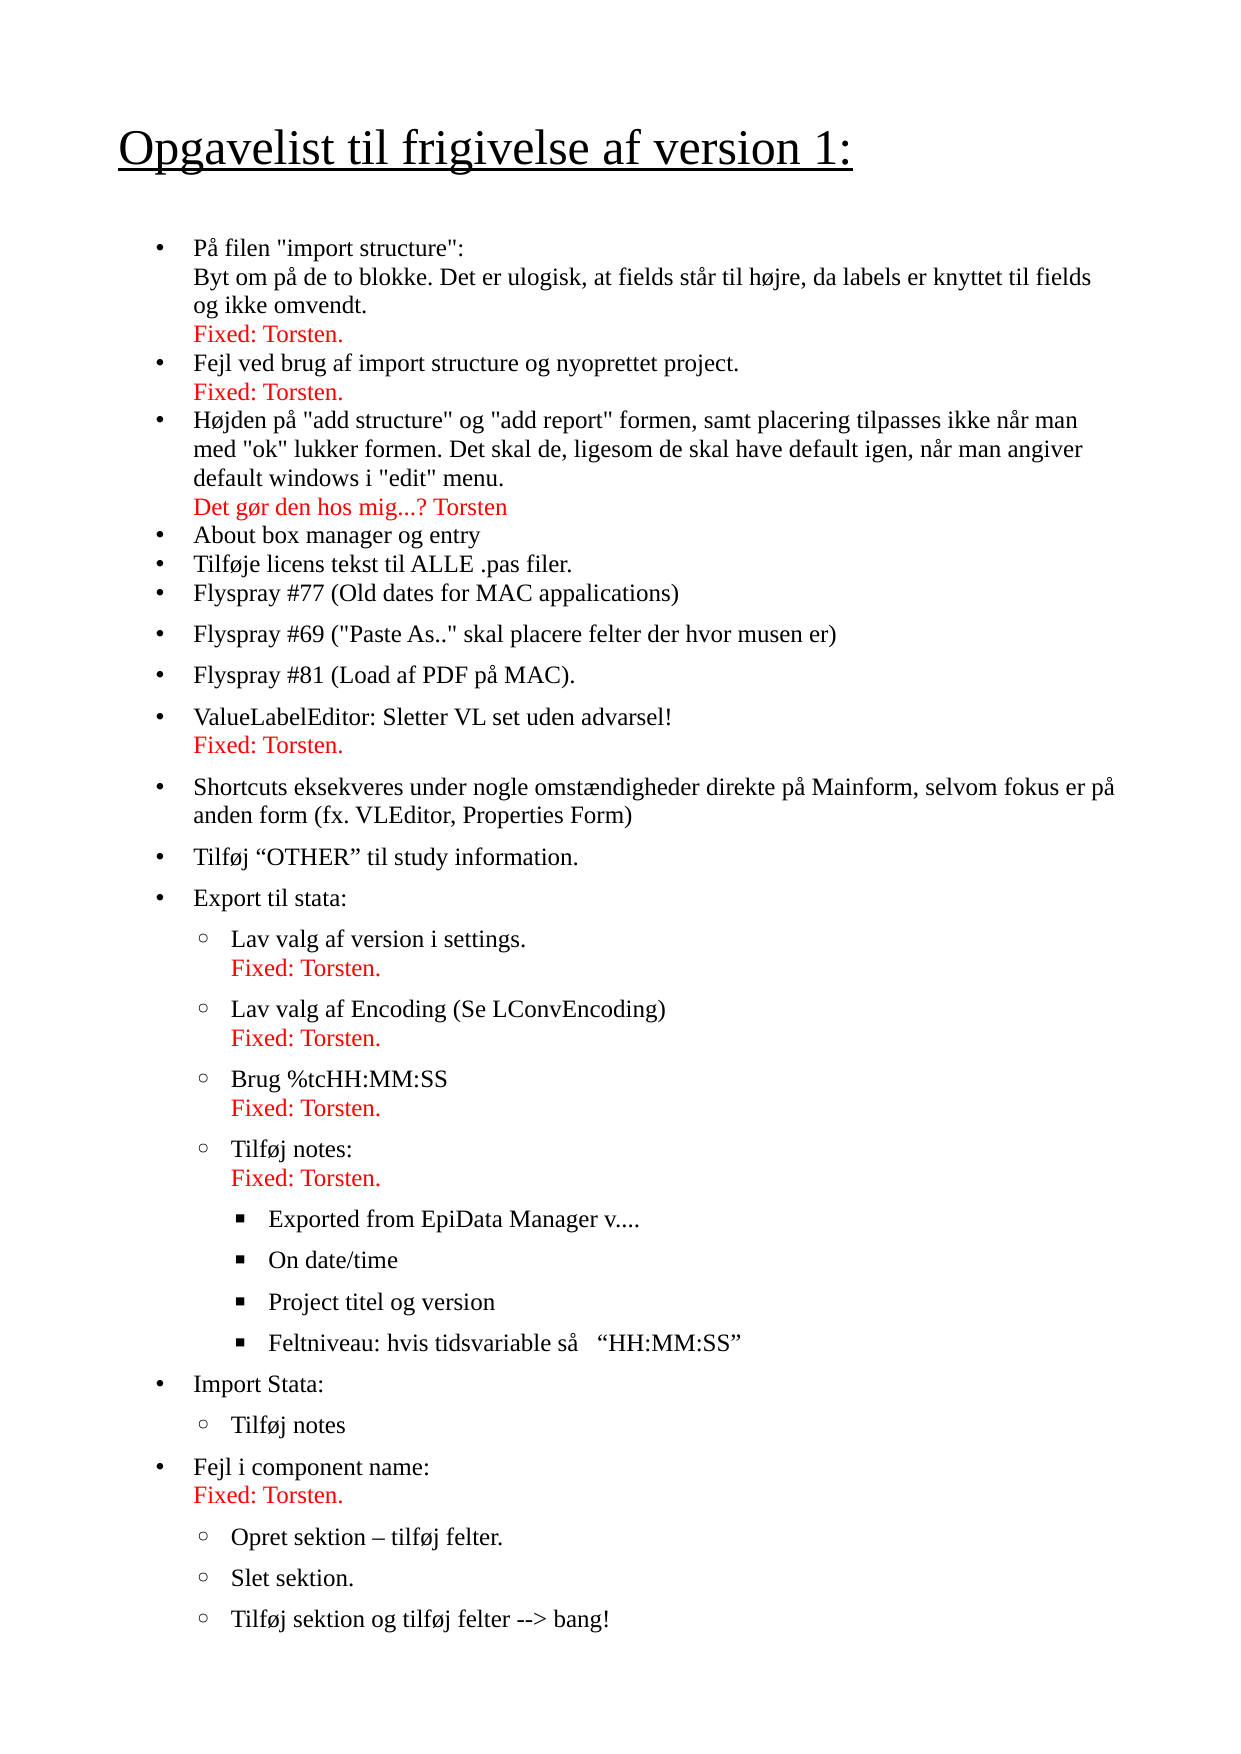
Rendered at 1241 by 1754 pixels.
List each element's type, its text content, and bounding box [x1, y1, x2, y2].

list Fejl i component name: Fixed: Torsten. [156, 1452, 1122, 1509]
text Opgavelist til frigivelse af version 1: [118, 118, 1122, 176]
list Lav valg af version i settings. Fixed: Torsten. [193, 924, 1122, 982]
list Tilføj notes: Fixed: Torsten. [193, 1134, 1122, 1192]
list On date/time [231, 1246, 1122, 1274]
list Project titel og version [231, 1287, 1122, 1316]
list Tilføj “OTHER” til study information. [156, 842, 1122, 871]
list På filen "import structure": Byt om på de to blokke. Det er ulogisk, at fields står til højre, da labels er knyttet til fields og ikke omvendt. Fixed: Torsten. [156, 233, 1122, 348]
list Import Stata: [156, 1369, 1122, 1398]
list Flyspray #81 (Load af PDF på MAC). [156, 661, 1122, 689]
list Slet sektion. [193, 1563, 1122, 1592]
list Export til stata: [156, 883, 1122, 912]
list Shortcuts eksekveres under nogle omstændigheder direkte på Mainform, selvom fokus er på anden form (fx. VLEditor, Properties Form) [156, 772, 1122, 829]
list Flyspray #69 ("Paste As.." skal placere felter der hvor musen er) [156, 619, 1122, 648]
list Exported from EpiData Manager v.... [231, 1204, 1122, 1233]
list Tilføj sektion og tilføj felter --> bang! [193, 1604, 1122, 1633]
list Højden på "add structure" og "add report" formen, samt placering tilpasses ikke når man med "ok" lukker formen. Det skal de, ligesom de skal have default igen, når man angiver default windows i "edit" menu. Det gør den hos mig...? Torsten [156, 406, 1122, 521]
list Tilføj notes [193, 1411, 1122, 1439]
list Flyspray #77 (Old dates for MAC appalications) [156, 578, 1122, 607]
list Brug %tcHH:MM:SS Fixed: Torsten. [193, 1064, 1122, 1122]
list Lav valg af Encoding (Se LConvEncoding) Fixed: Torsten. [193, 994, 1122, 1052]
list About box manager og entry [156, 521, 1122, 549]
list ValueLabelEditor: Sletter VL set uden advarsel! Fixed: Torsten. [156, 702, 1122, 759]
list Fejl ved brug af import structure og nyoprettet project. Fixed: Torsten. [156, 348, 1122, 406]
list Opret sektion – tilføj felter. [193, 1522, 1122, 1551]
list Feltniveau: hvis tidsvariable så “HH:MM:SS” [231, 1328, 1122, 1357]
list Tilføje licens tekst til ALLE .pas filer. [156, 549, 1122, 578]
